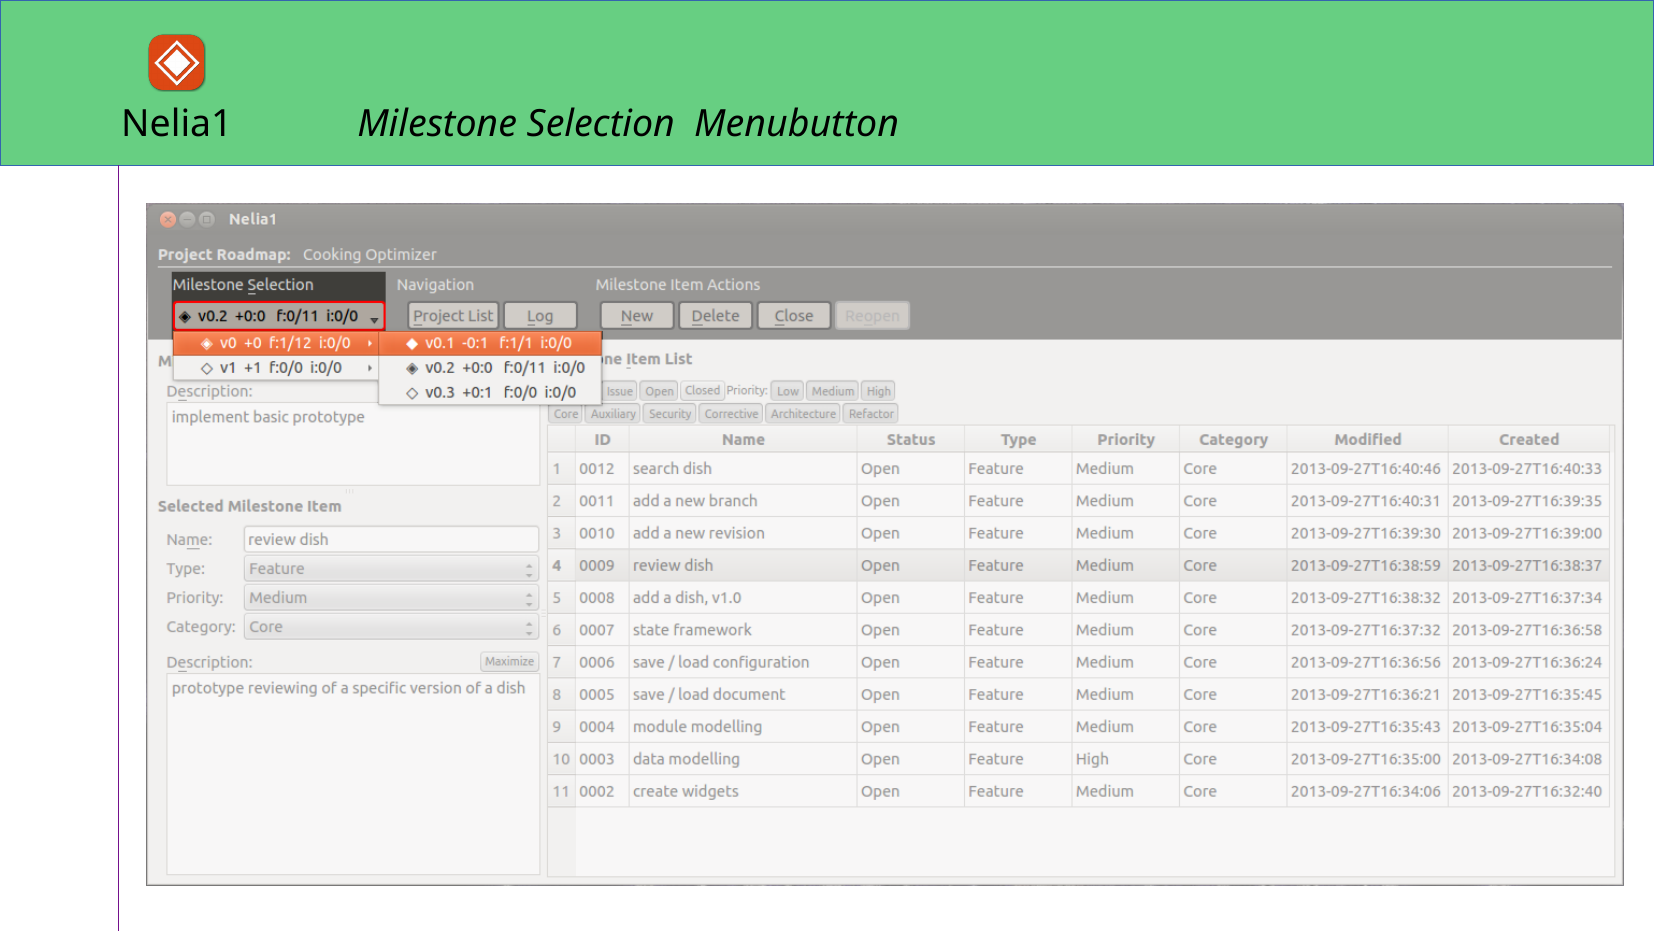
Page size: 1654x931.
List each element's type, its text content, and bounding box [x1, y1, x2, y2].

text_box Nelia1 [106, 88, 245, 146]
text_box [0, 0, 1654, 166]
picture [146, 32, 206, 88]
picture [146, 203, 1624, 886]
text_box Milestone Selection Menubutton [342, 88, 915, 146]
